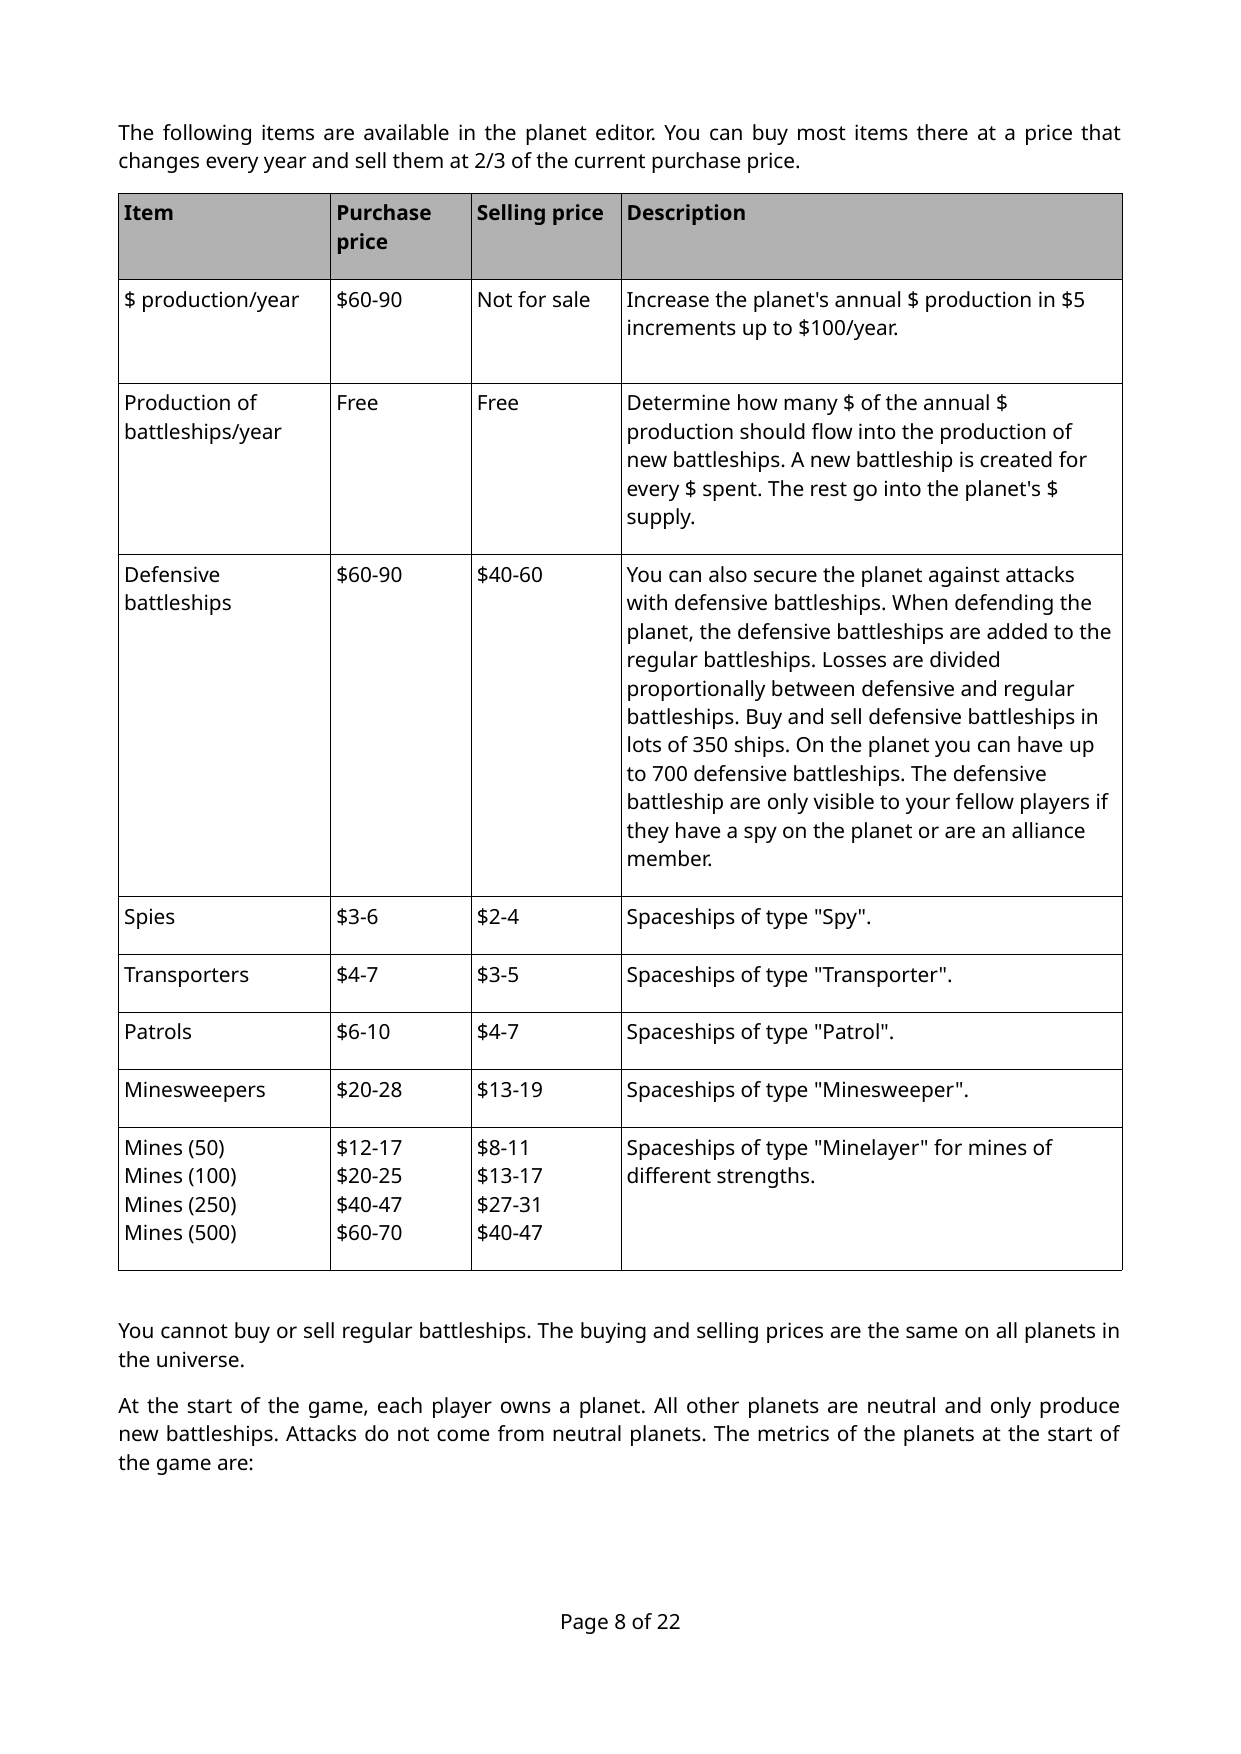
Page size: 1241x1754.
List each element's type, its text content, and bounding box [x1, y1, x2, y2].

table_cell Spaceships of type "Patrol". [622, 1013, 1122, 1069]
table_cell $12-17 $20-25 $40-47 $60-70 [331, 1128, 471, 1270]
table_cell $6-10 [331, 1013, 471, 1069]
table_cell $8-11 $13-17 $27-31 $40-47 [472, 1128, 621, 1270]
table_cell $40-60 [472, 555, 621, 896]
text You cannot buy or sell regular battleships. The buying and selling prices are the same on all planets in the universe. [118, 1316, 1122, 1373]
text At the start of the game, each player owns a planet. All other planets are neutral and only produce new battleships. Attacks do not come from neutral planets. The metrics of the planets at the start of the game are: [118, 1391, 1122, 1476]
table_cell Free [331, 384, 471, 554]
table_cell Spaceships of type "Spy". [622, 897, 1122, 954]
table_cell $3-6 [331, 897, 471, 954]
table_cell Free [472, 384, 621, 554]
table_header Purchase price [331, 194, 471, 279]
table_cell $60-90 [331, 555, 471, 896]
table_cell Not for sale [472, 280, 621, 383]
table_cell $3-5 [472, 955, 621, 1012]
table_cell Increase the planet's annual $ production in $5 increments up to $100/year. [622, 280, 1122, 383]
table_cell Defensive battleships [119, 555, 330, 896]
table_cell Patrols [119, 1013, 330, 1069]
table_cell $13-19 [472, 1070, 621, 1127]
table_cell Spaceships of type "Minelayer" for mines of different strengths. [622, 1128, 1122, 1270]
table_cell Spaceships of type "Minesweeper". [622, 1070, 1122, 1127]
text The following items are available in the planet editor. You can buy most items there at a price that changes every year and sell them at 2/3 of the current purchase price. [118, 118, 1122, 175]
table_cell Spies [119, 897, 330, 954]
table_cell You can also secure the planet against attacks with defensive battleships. When defending the planet, the defensive battleships are added to the regular battleships. Losses are divided proportionally between defensive and regular battleships. Buy and sell defensive battleships in lots of 350 ships. On the planet you can have up to 700 defensive battleships. The defensive battleship are only visible to your fellow players if they have a spy on the planet or are an alliance member. [622, 555, 1122, 896]
table_cell $20-28 [331, 1070, 471, 1127]
table_cell Transporters [119, 955, 330, 1012]
table_header Description [622, 194, 1122, 279]
table_cell Mines (50) Mines (100) Mines (250) Mines (500) [119, 1128, 330, 1270]
table_cell Spaceships of type "Transporter". [622, 955, 1122, 1012]
table_cell $2-4 [472, 897, 621, 954]
table_cell $60-90 [331, 280, 471, 383]
table_cell $4-7 [472, 1013, 621, 1069]
table_cell Minesweepers [119, 1070, 330, 1127]
table_cell $ production/year [119, 280, 330, 383]
table_header Item [119, 194, 330, 279]
table_cell Production of battleships/year [119, 384, 330, 554]
table_cell $4-7 [331, 955, 471, 1012]
table_header Selling price [472, 194, 621, 279]
table_cell Determine how many $ of the annual $ production should flow into the production of new battleships. A new battleship is created for every $ spent. The rest go into the planet's $ supply. [622, 384, 1122, 554]
